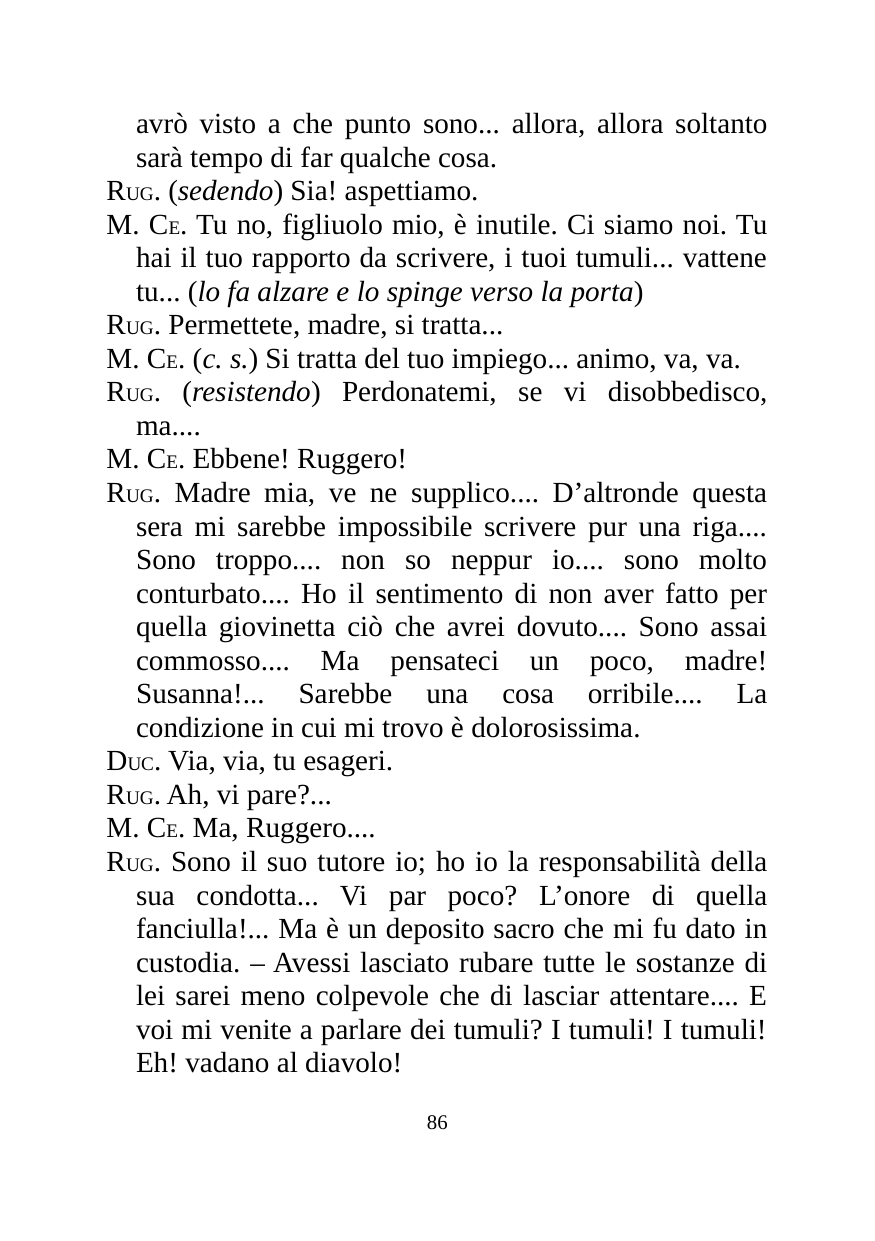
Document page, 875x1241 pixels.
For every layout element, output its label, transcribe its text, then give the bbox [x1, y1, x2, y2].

text Rug. Ah, vi pare?... [106, 777, 768, 811]
text Rug. Madre mia, ve ne supplico.... D’altronde questa sera mi sarebbe impossibile scrivere pur una riga.... Sono troppo.... non so neppur io.... sono molto conturbato.... Ho il sentimento di non aver fatto per quella giovinetta ciò che avrei dovuto.... Sono assai commosso.... Ma pensateci un poco, madre! Susanna!... Sarebbe una cosa orribile.... La condizione in cui mi trovo è dolorosissima. [106, 475, 768, 743]
text M. Ce. (c. s.) Si tratta del tuo impiego... animo, va, va. [106, 341, 768, 374]
text Rug. Permettete, madre, si tratta... [106, 307, 768, 341]
text Rug. (sedendo) Sia! aspettiamo. [106, 173, 768, 207]
text M. Ce. Tu no, figliuolo mio, è inutile. Ci siamo noi. Tu hai il tuo rapporto da scrivere, i tuoi tumuli... vattene tu... (lo fa alzare e lo spinge verso la porta) [106, 207, 768, 307]
text Rug. (resistendo) Perdonatemi, se vi disobbedisco, ma.... [106, 374, 768, 442]
text Rug. Sono il suo tutore io; ho io la responsabilità della sua condotta... Vi par poco? L’onore di quella fanciulla!... Ma è un deposito sacro che mi fu dato in custodia. – Avessi lasciato rubare tutte le sostanze di lei sarei meno colpevole che di lasciar attentare.... E voi mi venite a parlare dei tumuli? I tumuli! I tumuli! Eh! vadano al diavolo! [106, 844, 768, 1079]
text avrò visto a che punto sono... allora, allora soltanto sarà tempo di far qualche cosa. [106, 106, 768, 173]
text M. Ce. Ebbene! Ruggero! [106, 442, 768, 475]
text M. Ce. Ma, Ruggero.... [106, 811, 768, 844]
text Duc. Via, via, tu esageri. [106, 743, 768, 777]
